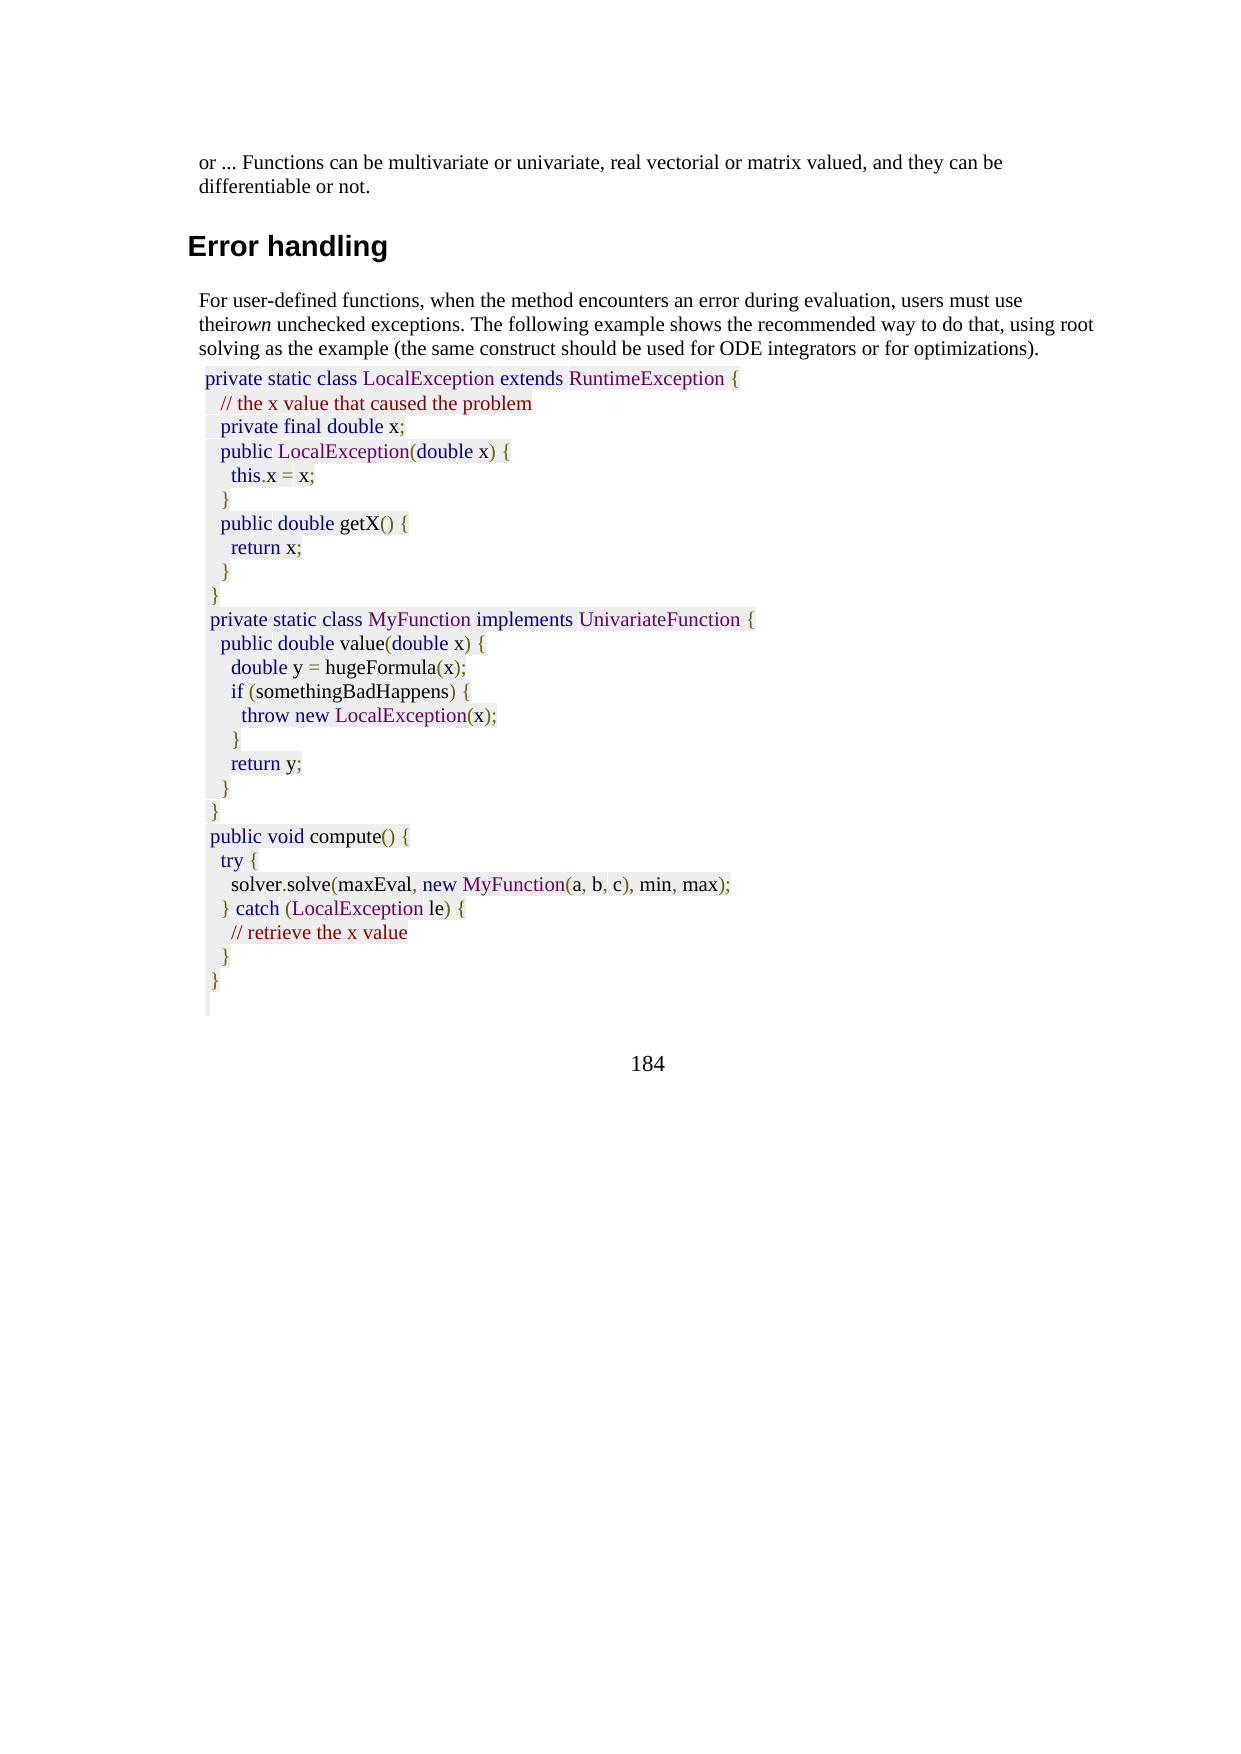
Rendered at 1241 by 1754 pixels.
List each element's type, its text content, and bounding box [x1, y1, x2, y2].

text // the x value that caused the problem [205, 390, 1097, 414]
text For user-defined functions, when the method encounters an error during evaluation, users must use theirown unchecked exceptions. The following example shows the recommended way to do that, using root solving as the example (the same construct should be used for ODE integrators or for optimizations). [198, 288, 1097, 360]
text private final double x; [205, 414, 1097, 438]
text } [205, 775, 1097, 799]
text } [205, 727, 1097, 751]
text try { [205, 848, 1097, 872]
text } [205, 583, 1097, 607]
text private static class MyFunction implements UnivariateFunction { [205, 607, 1097, 631]
text solver.solve(maxEval, new MyFunction(a, b, c), min, max); [205, 872, 1097, 896]
text } [205, 559, 1097, 583]
text } [205, 799, 1097, 823]
text throw new LocalException(x); [205, 703, 1097, 727]
text or ... Functions can be multivariate or univariate, real vectorial or matrix valued, and they can be differentiable or not. [198, 150, 1097, 198]
text public double getX() { [205, 511, 1097, 535]
text public double value(double x) { [205, 631, 1097, 655]
text } [205, 968, 1097, 992]
subtitle Error handling [187, 229, 1108, 263]
text public LocalException(double x) { [205, 438, 1097, 463]
text this.x = x; [205, 463, 1097, 487]
text // retrieve the x value [205, 920, 1097, 944]
text double y = hugeFormula(x); [205, 655, 1097, 679]
text return x; [205, 535, 1097, 559]
text private static class LocalException extends RuntimeException { [205, 366, 1097, 390]
text } catch (LocalException le) { [205, 896, 1097, 920]
text return y; [205, 751, 1097, 775]
text public void compute() { [205, 823, 1097, 848]
text if (somethingBadHappens) { [205, 679, 1097, 703]
text } [205, 944, 1097, 968]
text } [205, 487, 1097, 511]
